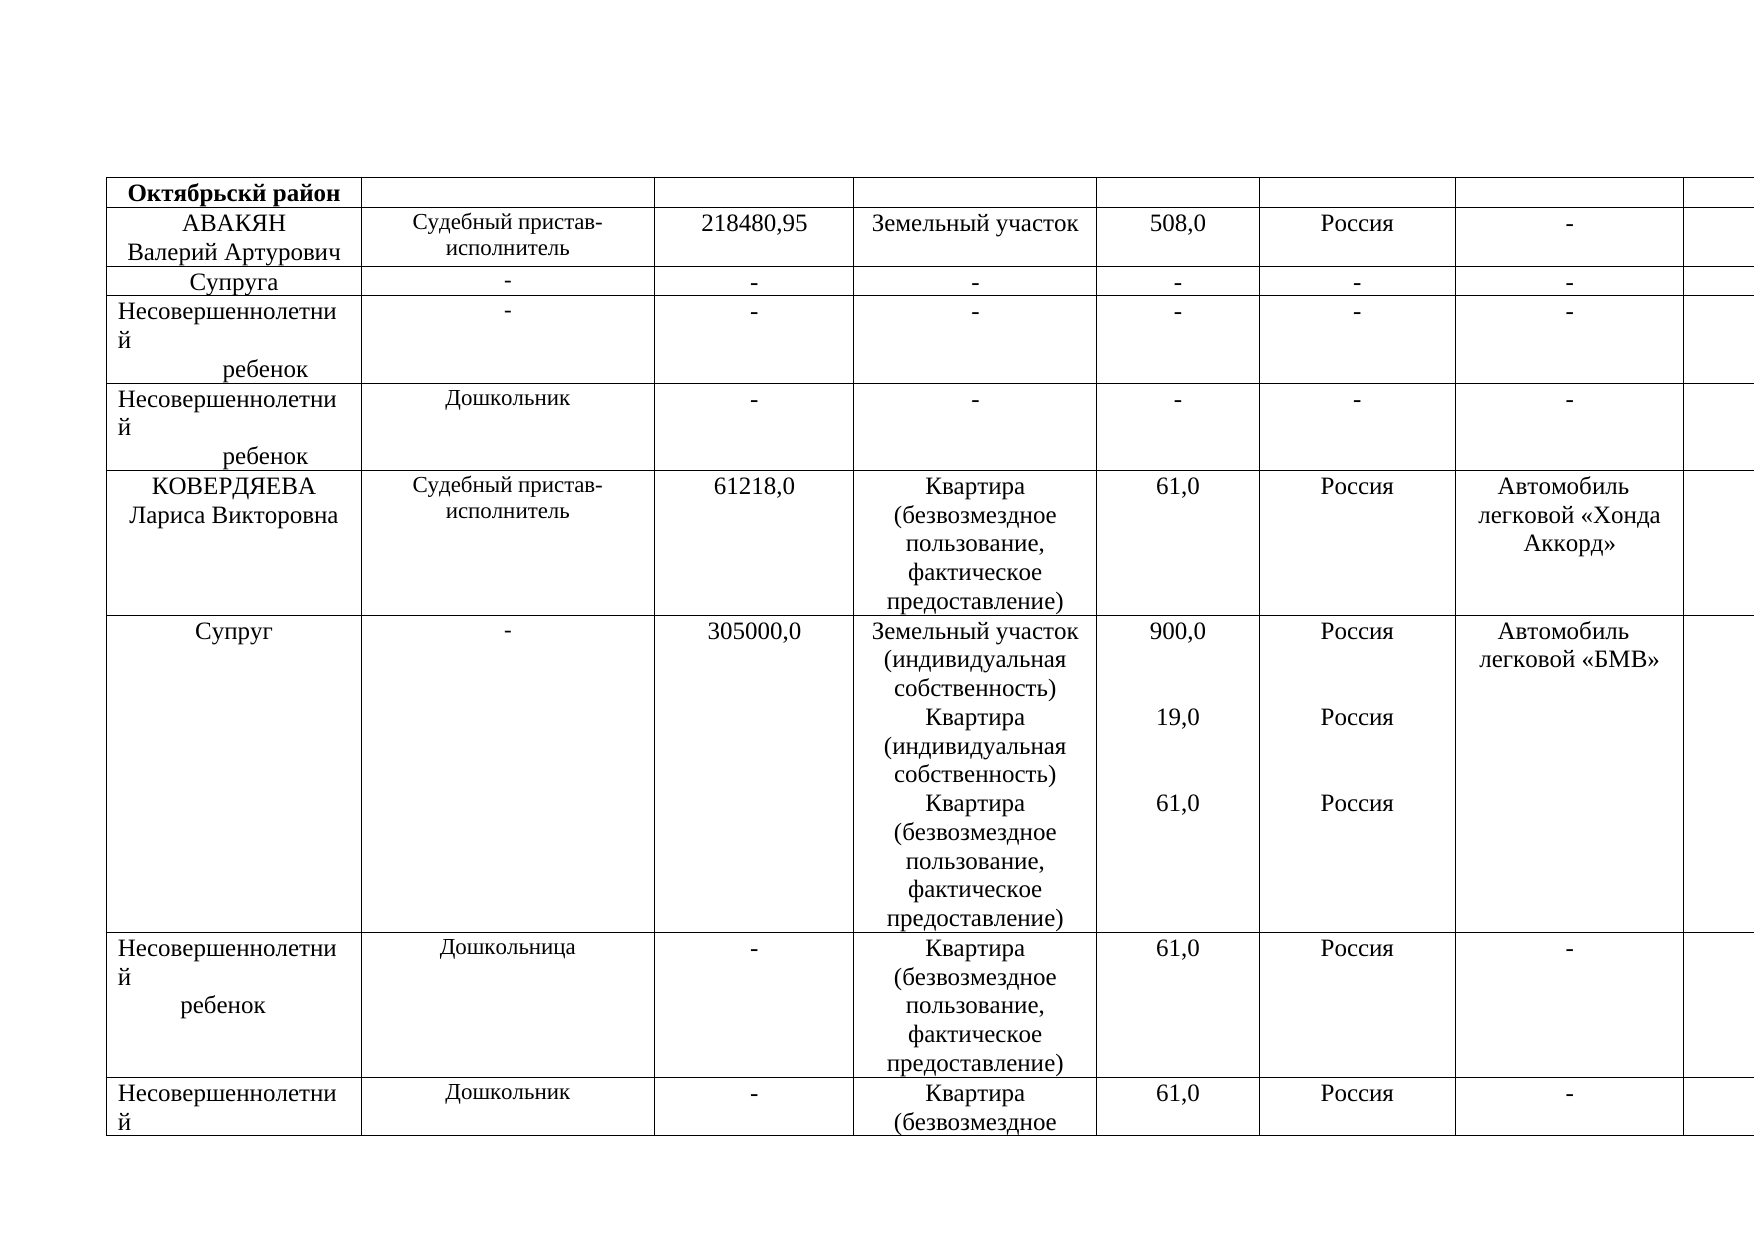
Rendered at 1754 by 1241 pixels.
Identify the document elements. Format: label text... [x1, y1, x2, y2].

table_cell 218480,95 [655, 208, 853, 266]
table_cell [655, 178, 853, 207]
table_cell Земельный участок (индивидуальная собственность) Квартира (индивидуальная собственность) Квартира (безвозмездное пользование, фактическое предоставление) [854, 616, 1096, 932]
table_cell 61218,0 [655, 471, 853, 615]
table_cell - [1260, 384, 1455, 470]
table_cell Судебный пристав-исполнитель [362, 471, 654, 615]
table_cell - [1456, 1078, 1683, 1135]
table_cell - [655, 1078, 853, 1135]
table_cell - [1456, 208, 1683, 266]
table_cell - [1456, 296, 1683, 383]
table_cell - [854, 296, 1096, 383]
table_cell Дошкольница [362, 933, 654, 1077]
table_cell Дошкольник [362, 384, 654, 470]
table_cell - [1260, 296, 1455, 383]
table_cell - [655, 933, 853, 1077]
table_cell 305000,0 [655, 616, 853, 932]
table_cell - [1456, 933, 1683, 1077]
table_cell 61,0 [1097, 1078, 1259, 1135]
table_cell КОВЕРДЯЕВА Лариса Викторовна [107, 471, 361, 615]
table_cell Несовершеннолетний ребенок [107, 933, 361, 1077]
table_cell [854, 178, 1096, 207]
table_cell - [1097, 267, 1259, 295]
table_cell Россия [1260, 933, 1455, 1077]
table_cell [1097, 178, 1259, 207]
table_cell Несовершеннолетний [107, 1078, 361, 1135]
table_cell - [1097, 384, 1259, 470]
table_cell Россия [1260, 471, 1455, 615]
table_cell [1684, 933, 1754, 1077]
table_cell - [1097, 296, 1259, 383]
table_cell Земельный участок [854, 208, 1096, 266]
table_cell - [1456, 267, 1683, 295]
table_cell 61,0 [1097, 471, 1259, 615]
table_cell [1684, 296, 1754, 383]
table_cell - [655, 296, 853, 383]
table_cell Квартира (безвозмездное [854, 1078, 1096, 1135]
table_cell Супруг [107, 616, 361, 932]
table_cell - [362, 296, 654, 383]
table_cell Судебный пристав-исполнитель [362, 208, 654, 266]
table_cell - [1456, 384, 1683, 470]
table_cell - [854, 384, 1096, 470]
table_cell - [655, 267, 853, 295]
table_cell - [655, 384, 853, 470]
table_cell Квартира (безвозмездное пользование, фактическое предоставление) [854, 471, 1096, 615]
table_cell Супруга [107, 267, 361, 295]
table_cell Автомобиль легковой «Хонда Аккорд» [1456, 471, 1683, 615]
table_cell Россия Россия Россия [1260, 616, 1455, 932]
table_cell [1684, 208, 1754, 266]
table_cell [1684, 1078, 1754, 1135]
table_cell Россия [1260, 1078, 1455, 1135]
table_cell [1684, 178, 1754, 207]
table_cell [1684, 616, 1754, 932]
table_cell АВАКЯН Валерий Артурович [107, 208, 361, 266]
table_cell - [1260, 267, 1455, 295]
table_cell 61,0 [1097, 933, 1259, 1077]
table_cell Квартира (безвозмездное пользование, фактическое предоставление) [854, 933, 1096, 1077]
table_cell Автомобиль легковой «БМВ» [1456, 616, 1683, 932]
table_cell Несовершеннолетний ребенок [107, 384, 361, 470]
table_cell - [362, 616, 654, 932]
table_cell [1684, 384, 1754, 470]
table_cell [1456, 178, 1683, 207]
table_cell [362, 178, 654, 207]
table_cell - [362, 267, 654, 295]
table_cell Дошкольник [362, 1078, 654, 1135]
table_cell Октябрьскй район [107, 178, 361, 207]
table_cell 508,0 [1097, 208, 1259, 266]
table_cell Несовершеннолетний ребенок [107, 296, 361, 383]
table_cell 900,0 19,0 61,0 [1097, 616, 1259, 932]
table_cell [1684, 471, 1754, 615]
table_cell [1260, 178, 1455, 207]
table_cell Россия [1260, 208, 1455, 266]
table_cell [1684, 267, 1754, 295]
table_cell - [854, 267, 1096, 295]
